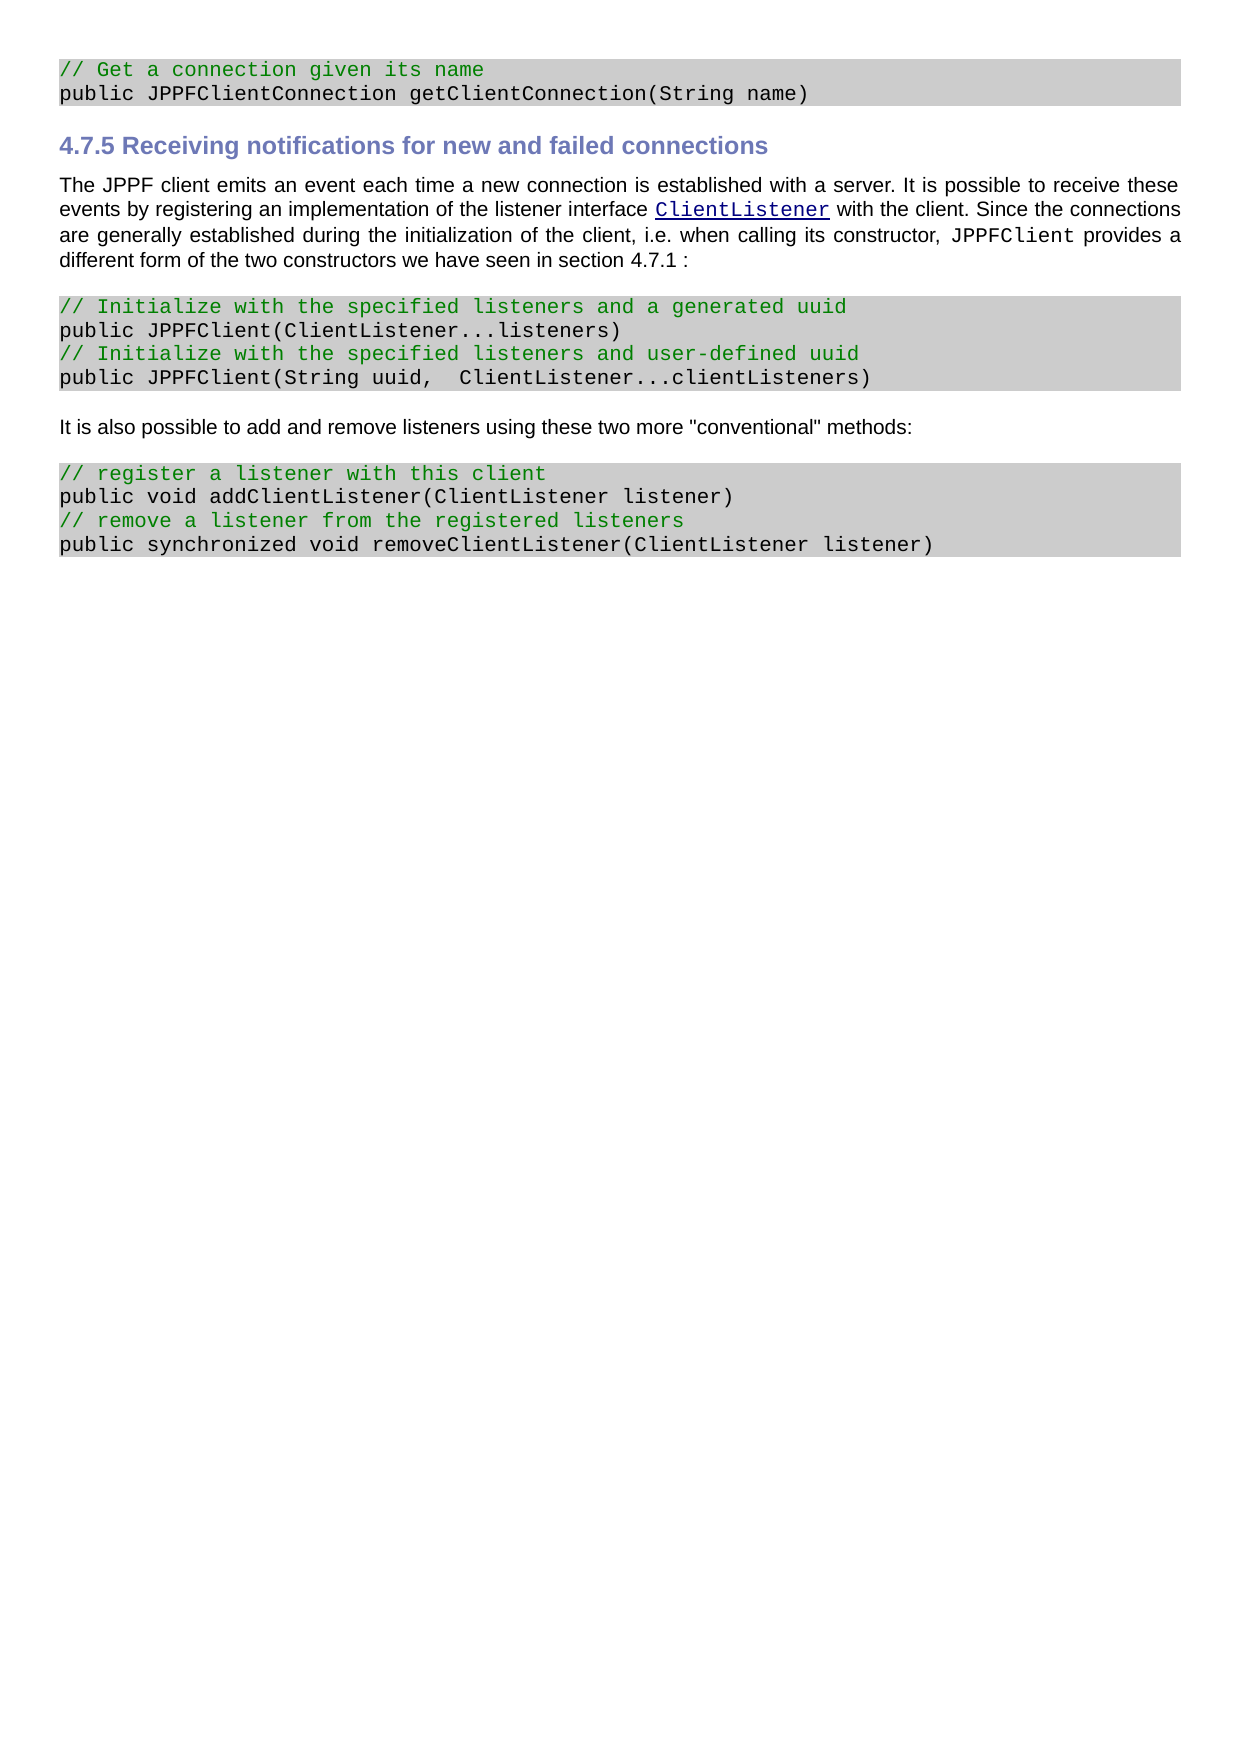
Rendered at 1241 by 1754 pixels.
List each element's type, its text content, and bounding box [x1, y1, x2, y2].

subtitle Receiving notifications for new and failed connections [59, 131, 1181, 160]
text public JPPFClient(ClientListener...listeners) [59, 320, 1181, 343]
text public JPPFClient(String uuid, ClientListener...clientListeners) [59, 367, 1181, 391]
text // remove a listener from the registered listeners [59, 510, 1181, 533]
text public synchronized void removeClientListener(ClientListener listener) [59, 533, 1181, 557]
text It is also possible to add and remove listeners using these two more "conventional" methods: [59, 415, 1181, 439]
text public void addClientListener(ClientListener listener) [59, 486, 1181, 510]
text // Get a connection given its name [59, 59, 1181, 83]
text The JPPF client emits an event each time a new connection is established with a server. It is possible to receive these events by registering an implementation of the listener interface ClientListener with the client. Since the connections are generally established during the initialization of the client, i.e. when calling its constructor, JPPFClient provides a different form of the two constructors we have seen in section 4.7.1: [59, 173, 1181, 272]
text // register a listener with this client [59, 463, 1181, 486]
text // Initialize with the specified listeners and user-defined uuid [59, 343, 1181, 367]
text public JPPFClientConnection getClientConnection(String name) [59, 83, 1181, 106]
text // Initialize with the specified listeners and a generated uuid [59, 296, 1181, 320]
